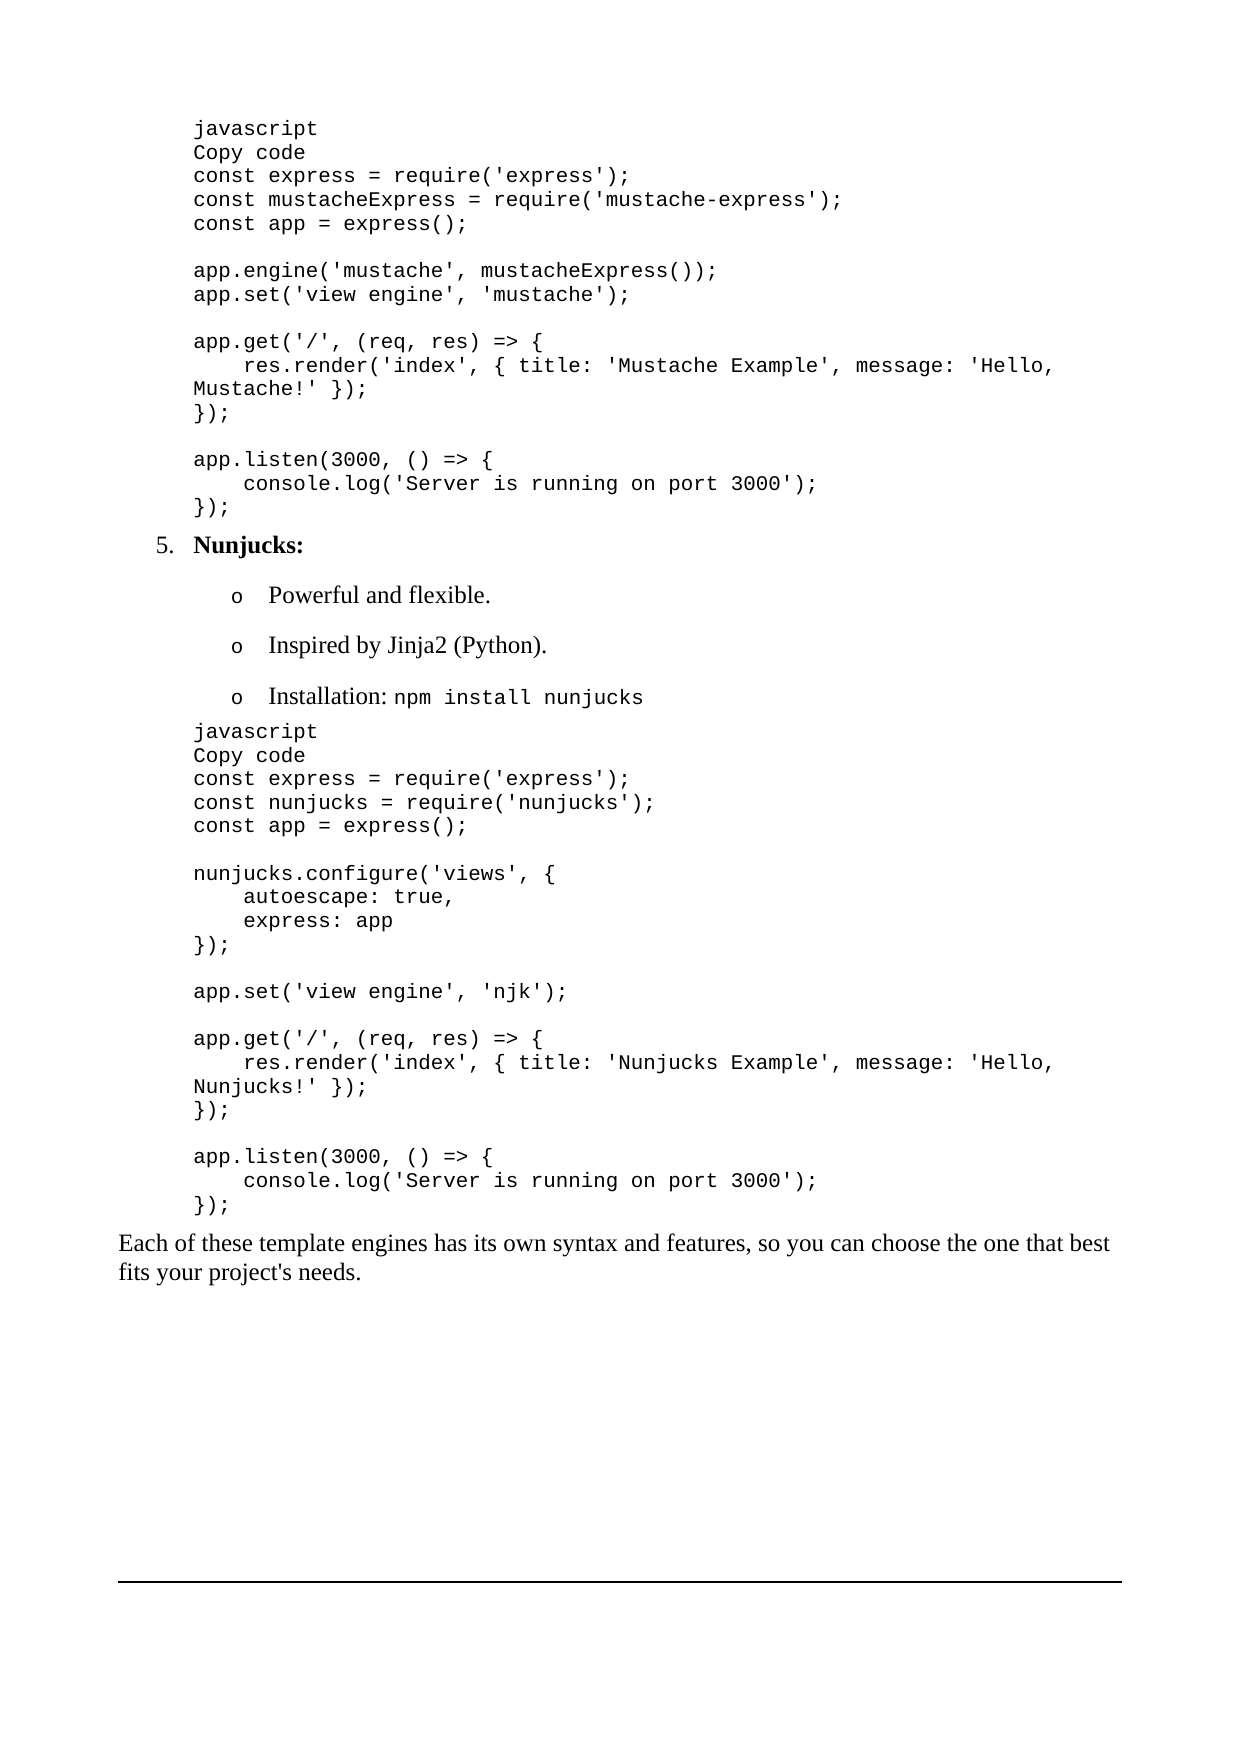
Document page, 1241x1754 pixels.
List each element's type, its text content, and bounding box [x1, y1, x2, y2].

text const express = require('express'); [193, 165, 1122, 189]
list Nunjucks: [156, 531, 1122, 559]
text app.set('view engine', 'njk'); [193, 981, 1122, 1005]
text res.render('index', { title: 'Mustache Example', message: 'Hello, Mustache!' }); [193, 354, 1122, 402]
text Copy code [193, 744, 1122, 768]
text const mustacheExpress = require('mustache-express'); [193, 189, 1122, 213]
text app.set('view engine', 'mustache'); [193, 284, 1122, 307]
text }); [193, 402, 1122, 426]
text res.render('index', { title: 'Nunjucks Example', message: 'Hello, Nunjucks!' }); [193, 1052, 1122, 1099]
text Each of these template engines has its own syntax and features, so you can choose the one that best fits your project's needs. [118, 1228, 1122, 1285]
text console.log('Server is running on port 3000'); [193, 1170, 1122, 1194]
list Inspired by Jinja2 (Python). [231, 631, 1122, 660]
text const nunjucks = require('nunjucks'); [193, 792, 1122, 816]
text }); [193, 496, 1122, 520]
text const app = express(); [193, 213, 1122, 236]
text javascript [193, 721, 1122, 744]
text nunjucks.configure('views', { [193, 863, 1122, 886]
list Installation: npm install nunjucks [231, 681, 1122, 711]
list Powerful and flexible. [231, 580, 1122, 610]
text app.engine('mustache', mustacheExpress()); [193, 260, 1122, 284]
text Copy code [193, 142, 1122, 165]
text autoescape: true, [193, 886, 1122, 910]
text }); [193, 934, 1122, 957]
text app.get('/', (req, res) => { [193, 1028, 1122, 1052]
text app.get('/', (req, res) => { [193, 331, 1122, 354]
text const app = express(); [193, 816, 1122, 839]
text app.listen(3000, () => { [193, 1147, 1122, 1170]
text }); [193, 1194, 1122, 1217]
text console.log('Server is running on port 3000'); [193, 473, 1122, 496]
text }); [193, 1099, 1122, 1123]
text express: app [193, 910, 1122, 934]
text javascript [193, 118, 1122, 142]
text app.listen(3000, () => { [193, 449, 1122, 473]
text const express = require('express'); [193, 768, 1122, 792]
